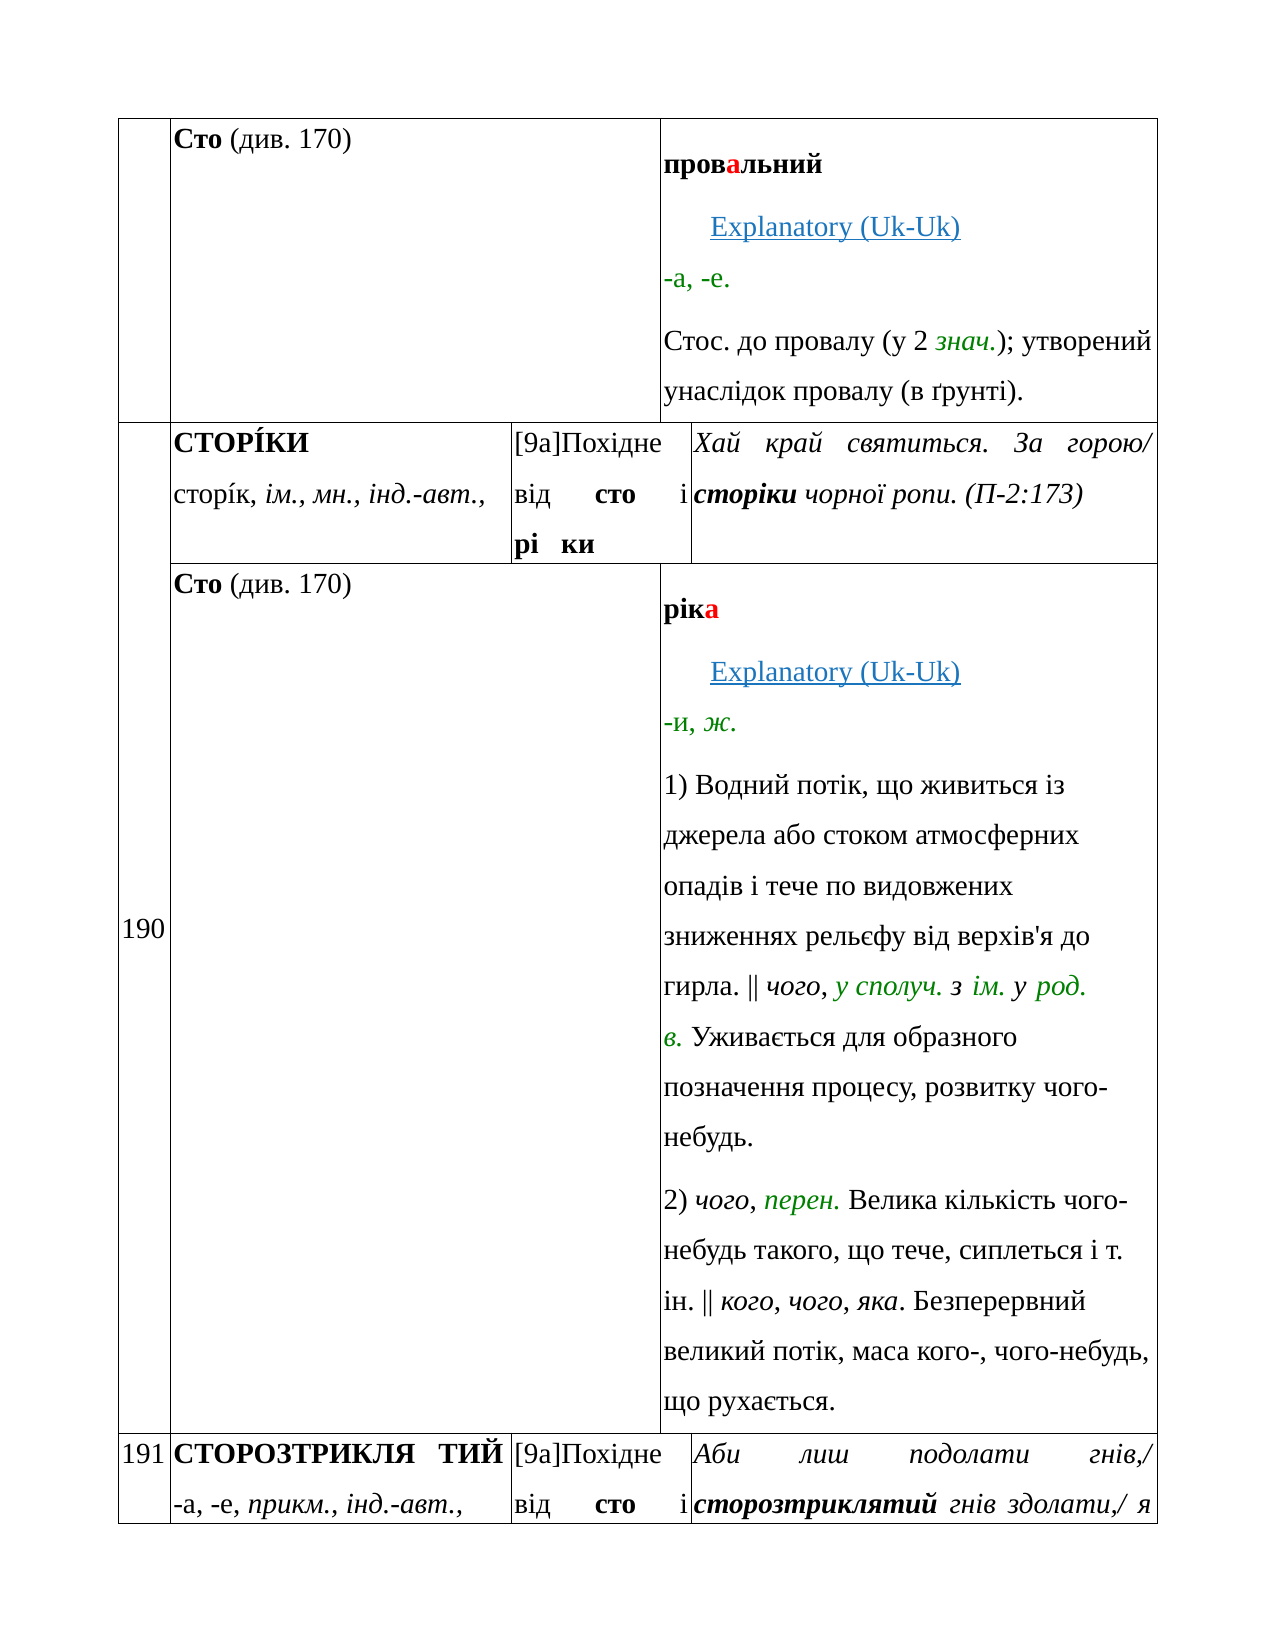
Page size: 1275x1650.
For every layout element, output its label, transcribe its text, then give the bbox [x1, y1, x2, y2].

table_cell Хай край святиться. За горою/ сторіки чорної ропи. (П-2:173) [692, 423, 1157, 563]
table_cell 190 [119, 423, 170, 1432]
table_cell Сто (див. 170) [171, 119, 660, 422]
table_cell Аби лиш подолати гнів,/ сторозтриклятий гнів здолати,/ я [692, 1434, 1157, 1523]
table_cell Сторíки сторíк, ім., мн., інд.-авт., [171, 423, 511, 563]
table_cell провальний Explanatory (Uk-Uk) -а, -е. Стос. до провалу (у 2 знач.); утворений унаслідок провалу (в ґрунті). [661, 119, 1157, 422]
table_cell ріка Explanatory (Uk-Uk) -и, ж. 1) Водний потік, що живиться із джерела або стоком атмосферних опадів і тече по видовжених зниженнях рельєфу від верхів'я до гирла. || чого, у сполуч. з ім. у род. в. Уживається для образного позначення процесу, розвитку чого-небудь. 2) чого, перен. Велика кількість чого-небудь такого, що тече, сиплеться і т. ін. || кого, чого, яка. Безперервний великий потік, маса кого-, чого-небудь, що рухається. [661, 564, 1157, 1432]
table_cell Сторозтриклятий -а, -е, прикм., інд.-авт., [171, 1434, 511, 1523]
table_cell [9а]Похідне від сто і [512, 1434, 691, 1523]
table_cell [119, 119, 170, 422]
table_cell Сто (див. 170) [171, 564, 660, 1432]
table_cell [9а]Похідне від сто і ріки [512, 423, 691, 563]
table_cell 191 [119, 1434, 170, 1523]
